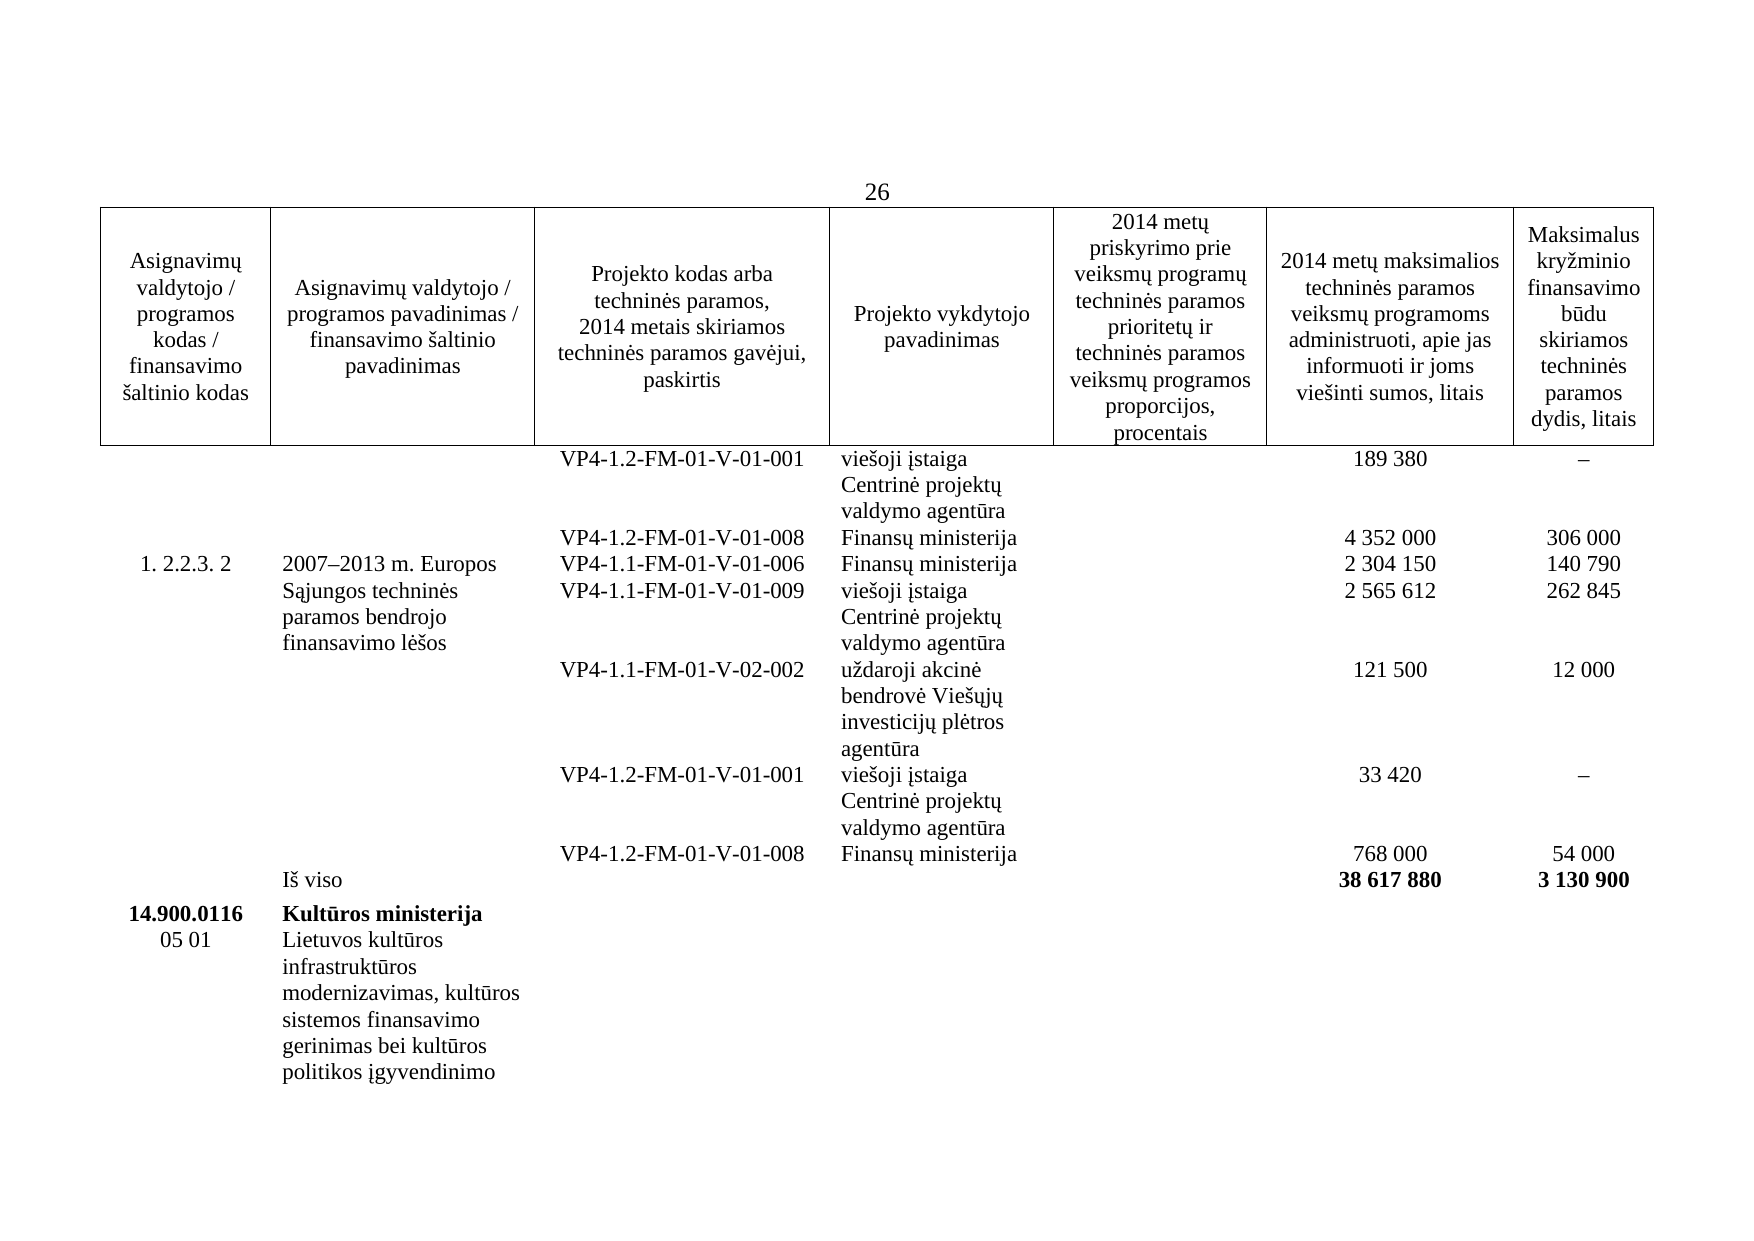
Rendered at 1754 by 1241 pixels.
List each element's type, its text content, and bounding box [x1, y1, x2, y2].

table_cell 3 130 900 [1514, 867, 1653, 893]
table_cell [100, 446, 271, 524]
table_cell Finansų ministerija [830, 524, 1054, 550]
table_cell [1054, 867, 1267, 893]
table_cell Finansų ministerija [830, 840, 1054, 867]
table_cell Kultūros ministerija [271, 893, 534, 927]
table_cell 4 352 000 [1267, 524, 1514, 550]
table_cell [1054, 524, 1267, 550]
table_cell 2 565 612 [1267, 577, 1514, 656]
table_cell [534, 893, 829, 927]
table_header Maksimalus kryžminio finansavimo būdu skiriamos techninės paramos dydis, litais [1514, 208, 1653, 445]
table_cell [100, 867, 271, 893]
table_cell [1267, 893, 1514, 927]
table_cell 12 000 [1514, 656, 1653, 761]
table_cell [830, 927, 1054, 1085]
table_cell Finansų ministerija [830, 550, 1054, 577]
table_cell viešoji įstaiga Centrinė projektų valdymo agentūra [830, 446, 1054, 524]
table_cell 121 500 [1267, 656, 1514, 761]
table_cell 140 790 [1514, 550, 1653, 577]
table_header Asignavimų valdytojo / programos kodas / finansavimo šaltinio kodas [101, 208, 270, 445]
table_cell – [1514, 446, 1653, 524]
table_cell viešoji įstaiga Centrinė projektų valdymo agentūra [830, 761, 1054, 840]
table_cell VP4-1.2-FM-01-V-01-001 [534, 761, 829, 840]
table_cell 38 617 880 [1267, 867, 1514, 893]
table_header Projekto kodas arba techninės paramos, 2014 metais skiriamos techninės paramos gavėjui, paskirtis [535, 208, 829, 445]
table_cell 306 000 [1514, 524, 1653, 550]
table_cell 768 000 [1267, 840, 1514, 867]
table_cell [534, 867, 829, 893]
table_cell 262 845 [1514, 577, 1653, 656]
table_cell viešoji įstaiga Centrinė projektų valdymo agentūra [830, 577, 1054, 656]
table_cell 1. 2.2.3. 2 [100, 550, 271, 867]
table_cell VP4-1.2-FM-01-V-01-008 [534, 524, 829, 550]
table_cell [1054, 927, 1267, 1085]
table_cell 33 420 [1267, 761, 1514, 840]
table_cell Iš viso [271, 867, 534, 893]
table_cell [271, 446, 534, 524]
table_cell [830, 867, 1054, 893]
table_cell VP4-1.2-FM-01-V-01-001 [534, 446, 829, 524]
table_cell 14.900.0116 [100, 893, 271, 927]
table_cell VP4-1.1-FM-01-V-01-006 [534, 550, 829, 577]
table_cell 2007–2013 m. Europos Sąjungos techninės paramos bendrojo finansavimo lėšos [271, 550, 534, 867]
table_cell [534, 927, 829, 1085]
table_cell [1267, 927, 1514, 1085]
table_cell [1054, 761, 1267, 840]
table_cell 2 304 150 [1267, 550, 1514, 577]
table_cell [271, 524, 534, 550]
table_cell VP4-1.2-FM-01-V-01-008 [534, 840, 829, 867]
table_cell [1054, 656, 1267, 761]
table_cell [1514, 927, 1653, 1085]
table_cell VP4-1.1-FM-01-V-02-002 [534, 656, 829, 761]
table_cell [1054, 446, 1267, 524]
table_header Asignavimų valdytojo / programos pavadinimas / finansavimo šaltinio pavadinimas [271, 208, 534, 445]
table_cell [1054, 840, 1267, 867]
table_cell – [1514, 761, 1653, 840]
table_cell [830, 893, 1054, 927]
table_cell [1054, 893, 1267, 927]
table_cell 54 000 [1514, 840, 1653, 867]
table_header Projekto vykdytojo pavadinimas [830, 208, 1053, 445]
table_cell [1514, 893, 1653, 927]
table_cell uždaroji akcinė bendrovė Viešųjų investicijų plėtros agentūra [830, 656, 1054, 761]
table_cell VP4-1.1-FM-01-V-01-009 [534, 577, 829, 656]
table_cell [1054, 577, 1267, 656]
table_cell [1054, 550, 1267, 577]
table_cell 05 01 [100, 927, 271, 1085]
table_header 2014 metų priskyrimo prie veiksmų programų techninės paramos prioritetų ir techninės paramos veiksmų programos proporcijos, procentais [1054, 208, 1266, 445]
table_cell 189 380 [1267, 446, 1514, 524]
table_cell [100, 524, 271, 550]
table_header 2014 metų maksimalios techninės paramos veiksmų programoms administruoti, apie jas informuoti ir joms viešinti sumos, litais [1267, 208, 1513, 445]
table_cell Lietuvos kultūros infrastruktūros modernizavimas, kultūros sistemos finansavimo gerinimas bei kultūros politikos įgyvendinimo [271, 927, 534, 1085]
